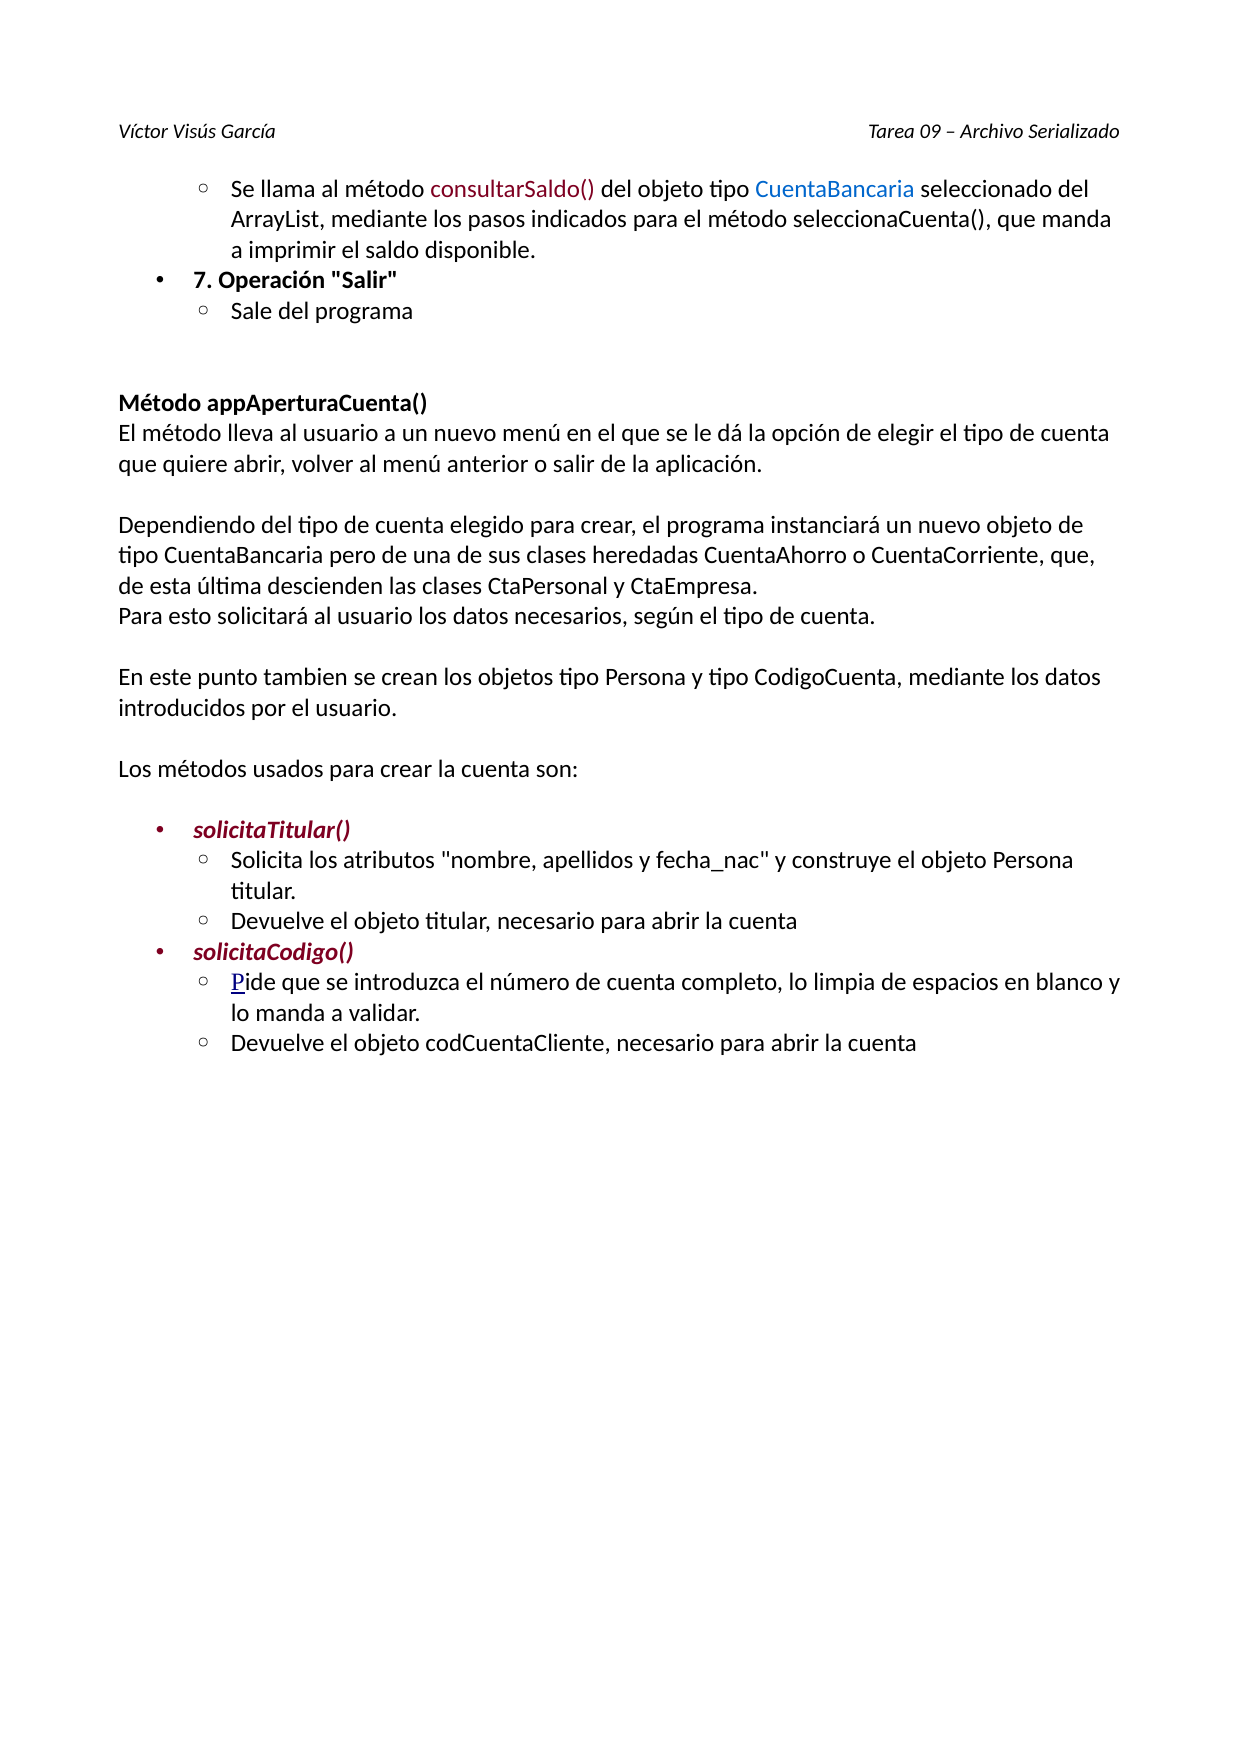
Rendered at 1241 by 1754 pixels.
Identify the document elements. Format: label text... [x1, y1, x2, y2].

list Devuelve el objeto codCuentaCliente, necesario para abrir la cuenta [193, 1028, 1122, 1058]
list Se llama al método consultarSaldo() del objeto tipo CuentaBancaria seleccionado del ArrayList, mediante los pasos indicados para el método seleccionaCuenta(), que manda a imprimir el saldo disponible. [193, 173, 1122, 264]
text Los métodos usados para crear la cuenta son: [118, 753, 1122, 783]
list Sale del programa [193, 295, 1122, 326]
list Devuelve el objeto titular, necesario para abrir la cuenta [193, 906, 1122, 936]
text Método appAperturaCuenta() [118, 387, 1122, 417]
list solicitaCodigo() [156, 936, 1122, 967]
text En este punto tambien se crean los objetos tipo Persona y tipo CodigoCuenta, mediante los datos introducidos por el usuario. [118, 661, 1122, 722]
list Solicita los atributos "nombre, apellidos y fecha_nac" y construye el objeto Persona titular. [193, 844, 1122, 906]
text El método lleva al usuario a un nuevo menú en el que se le dá la opción de elegir el tipo de cuenta que quiere abrir, volver al menú anterior o salir de la aplicación. [118, 417, 1122, 478]
text Para esto solicitará al usuario los datos necesarios, según el tipo de cuenta. [118, 600, 1122, 631]
list Pide que se introduzca el número de cuenta completo, lo limpia de espacios en blanco y lo manda a validar. [193, 967, 1122, 1028]
list 7. Operación "Salir" [156, 264, 1122, 295]
list solicitaTitular() [156, 814, 1122, 844]
text Dependiendo del tipo de cuenta elegido para crear, el programa instanciará un nuevo objeto de tipo CuentaBancaria pero de una de sus clases heredadas CuentaAhorro o CuentaCorriente, que, de esta última descienden las clases CtaPersonal y CtaEmpresa. [118, 509, 1122, 600]
